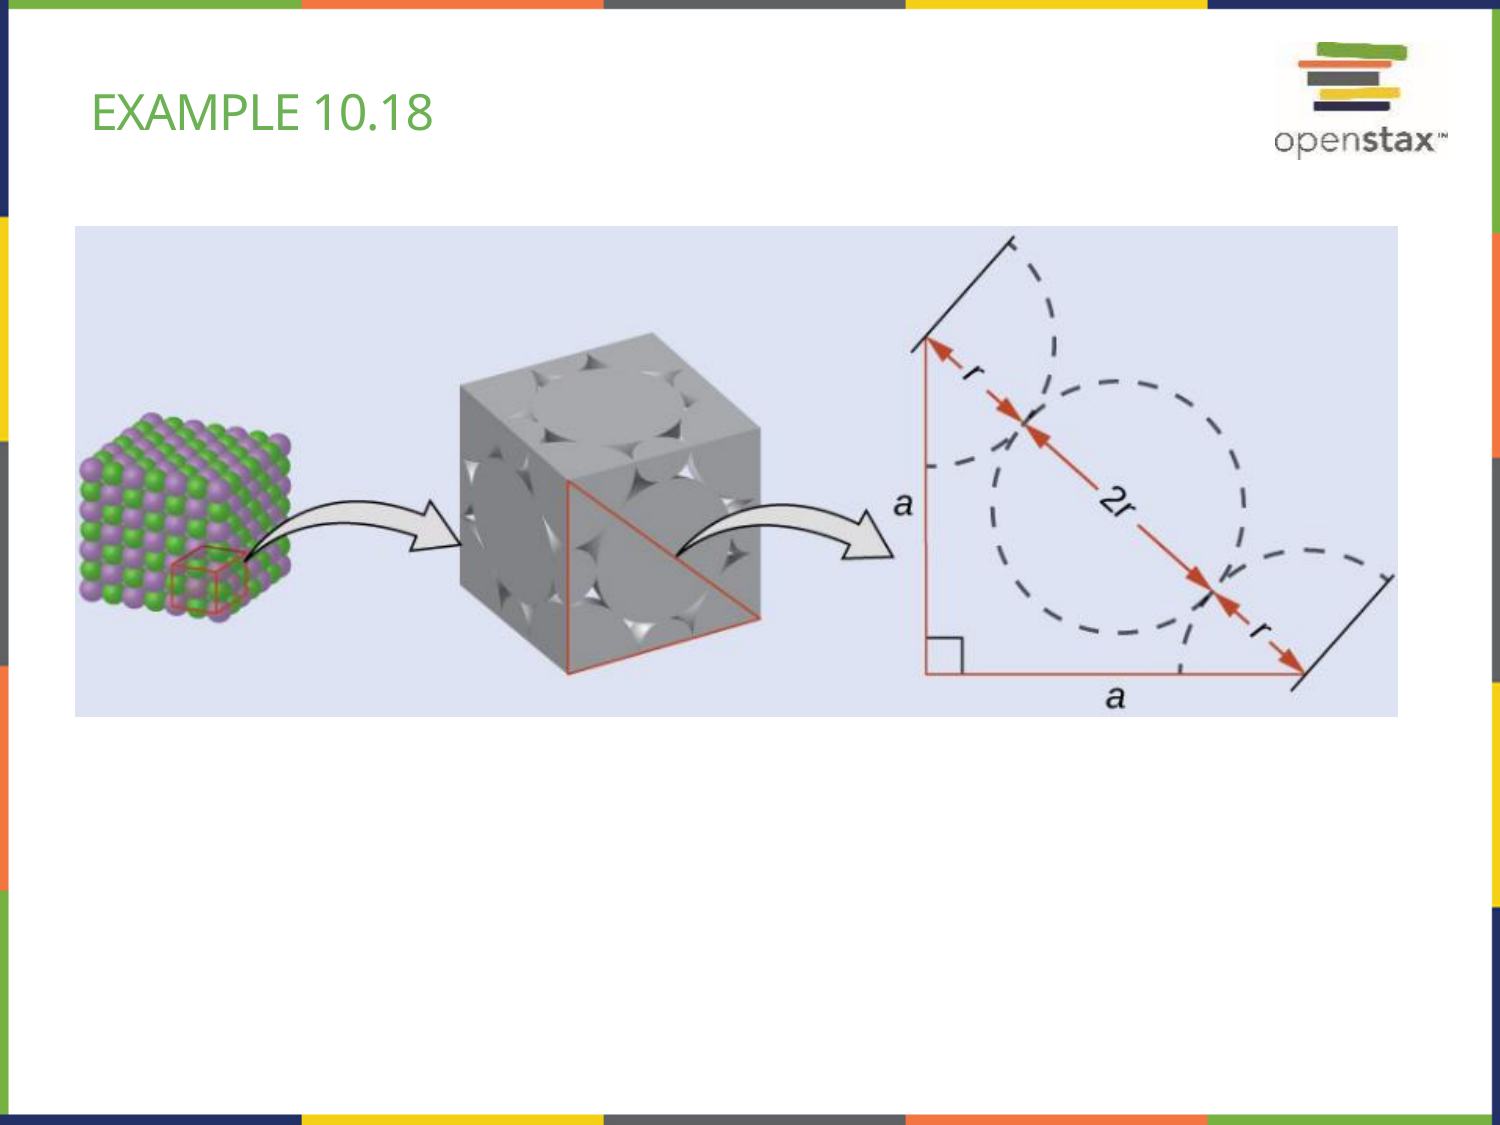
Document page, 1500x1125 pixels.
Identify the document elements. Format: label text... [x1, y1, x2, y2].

picture [0, 0, 1500, 1125]
title Example 10.18 [75, 39, 1398, 148]
